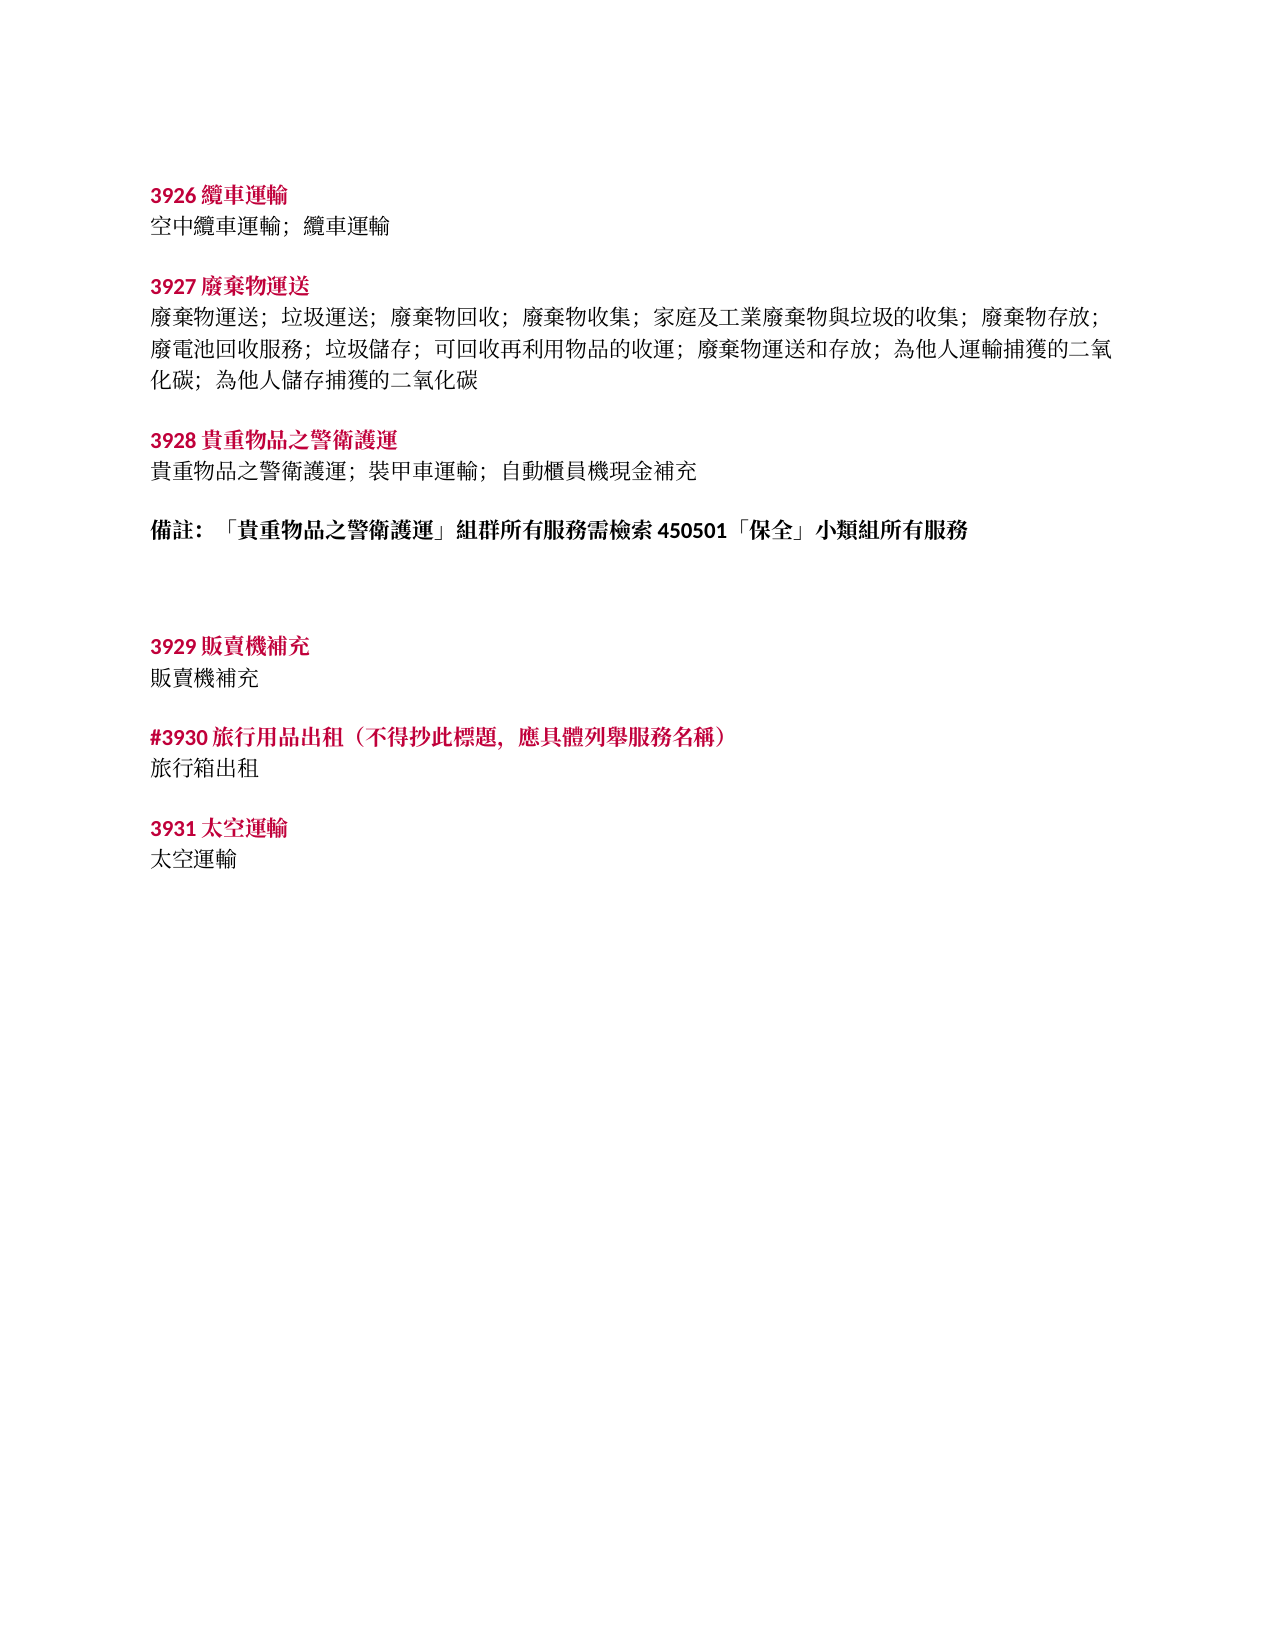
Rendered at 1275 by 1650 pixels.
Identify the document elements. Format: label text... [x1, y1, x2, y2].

text 3928貴重物品之警衛護運 [150, 395, 1125, 454]
text 備註：「貴重物品之警衛護運」組群所有服務需檢索450501「保全」小類組所有服務 [150, 486, 1125, 601]
text 太空運輸 [150, 843, 1125, 874]
text 3926纜車運輸 [150, 150, 1125, 209]
text 貴重物品之警衛護運；裝甲車運輸；自動櫃員機現金補充 [150, 454, 1125, 486]
text #3930旅行用品出租（不得抄此標題，應具體列舉服務名稱） [150, 692, 1125, 752]
text 3929販賣機補充 [150, 601, 1125, 661]
text 販賣機補充 [150, 661, 1125, 692]
text 3927廢棄物運送 [150, 241, 1125, 300]
text 空中纜車運輸；纜車運輸 [150, 209, 1125, 241]
text 廢棄物運送；垃圾運送；廢棄物回收；廢棄物收集；家庭及工業廢棄物與垃圾的收集；廢棄物存放；廢電池回收服務；垃圾儲存；可回收再利用物品的收運；廢棄物運送和存放；為他人運輸捕獲的二氧化碳；為他人儲存捕獲的二氧化碳 [150, 300, 1125, 395]
text 3931太空運輸 [150, 783, 1125, 843]
text 旅行箱出租 [150, 752, 1125, 783]
